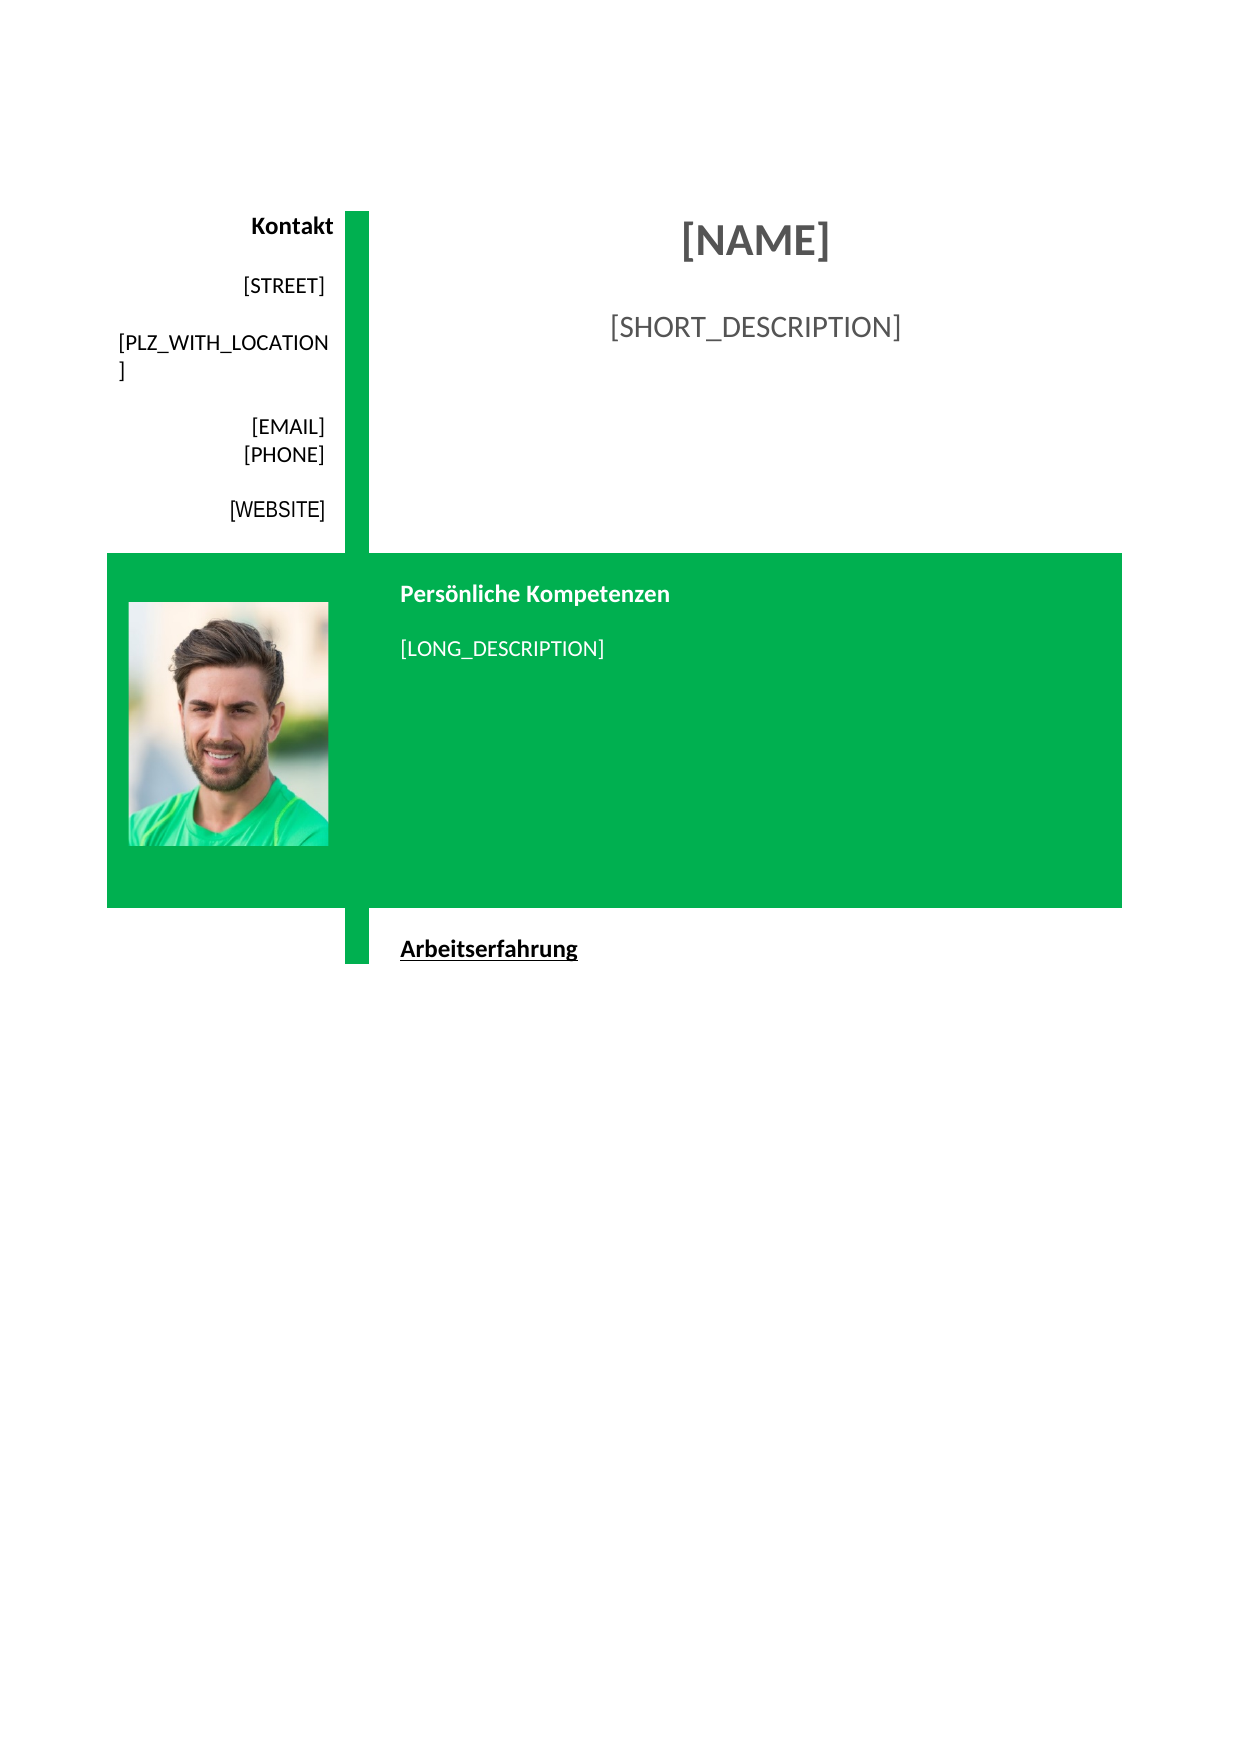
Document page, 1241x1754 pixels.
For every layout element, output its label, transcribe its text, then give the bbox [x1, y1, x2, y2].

table_cell [107, 909, 345, 964]
table_header [345, 211, 369, 964]
table_header [NAME] [SHORT_DESCRIPTION] [369, 211, 1122, 553]
table_header Kontakt [STREET] [PLZ_WITH_LOCATION] [EMAIL] [PHONE] [WEBSITE] [107, 211, 345, 553]
table_cell Persönliche Kompetenzen [LONG_DESCRIPTION] [369, 553, 1122, 908]
table_cell Arbeitserfahrung [369, 909, 1122, 964]
picture [128, 602, 329, 846]
table_cell [107, 553, 345, 908]
